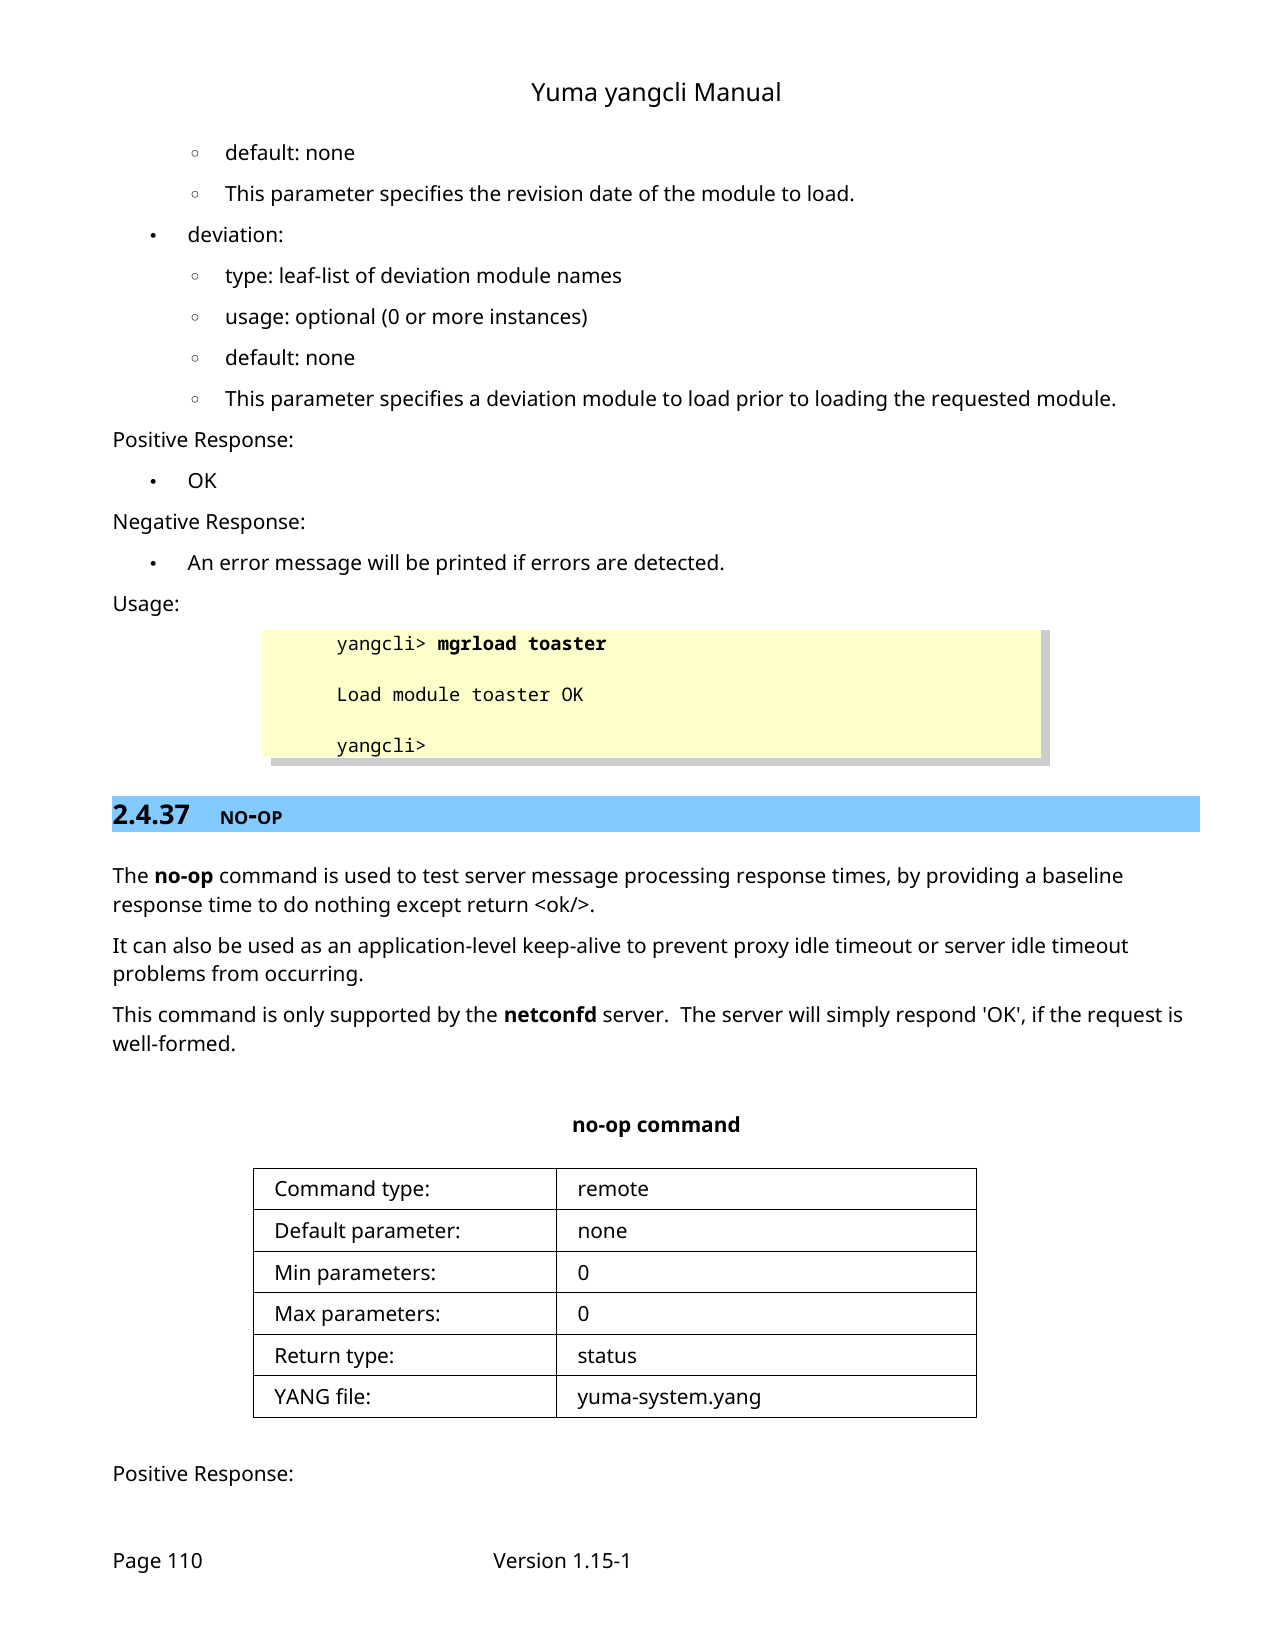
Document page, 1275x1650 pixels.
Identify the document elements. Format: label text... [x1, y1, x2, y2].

list This parameter specifies a deviation module to load prior to loading the requested module. [187, 384, 1200, 413]
table_header remote [557, 1169, 976, 1209]
subtitle no-op command [127, 1111, 1185, 1139]
text Positive Response: [112, 1459, 1200, 1487]
text Positive Response: [112, 425, 1200, 453]
text yangcli> mgrload toaster [262, 630, 1041, 655]
text yangcli> [262, 732, 1041, 757]
list default: none [187, 138, 1200, 167]
list deviation: [150, 220, 1200, 249]
list An error message will be printed if errors are detected. [150, 548, 1200, 576]
list This parameter specifies the revision date of the module to load. [187, 179, 1200, 208]
text Load module toaster OK [262, 681, 1041, 706]
text It can also be used as an application-level keep-alive to prevent proxy idle timeout or server idle timeout problems from occurring. [112, 931, 1200, 988]
list usage: optional (0 or more instances) [187, 302, 1200, 331]
text Usage: [112, 589, 1200, 617]
table_cell 0 [557, 1293, 976, 1334]
table_cell 0 [557, 1252, 976, 1292]
table_cell Min parameters: [254, 1252, 556, 1292]
text Negative Response: [112, 507, 1200, 535]
table_cell Default parameter: [254, 1210, 556, 1251]
table_cell yuma-system.yang [557, 1376, 976, 1417]
list OK [150, 466, 1200, 494]
text This command is only supported by the netconfd server. The server will simply respond 'OK', if the request is well-formed. [112, 1000, 1200, 1057]
table_header Command type: [254, 1169, 556, 1209]
list default: none [187, 343, 1200, 372]
table_cell status [557, 1335, 976, 1375]
list type: leaf-list of deviation module names [187, 261, 1200, 290]
table_cell Max parameters: [254, 1293, 556, 1334]
table_cell YANG file: [254, 1376, 556, 1417]
subtitle no-op [112, 796, 1200, 832]
table_cell none [557, 1210, 976, 1251]
table_cell Return type: [254, 1335, 556, 1375]
text The no-op command is used to test server message processing response times, by providing a baseline response time to do nothing except return <ok/>. [112, 862, 1200, 918]
